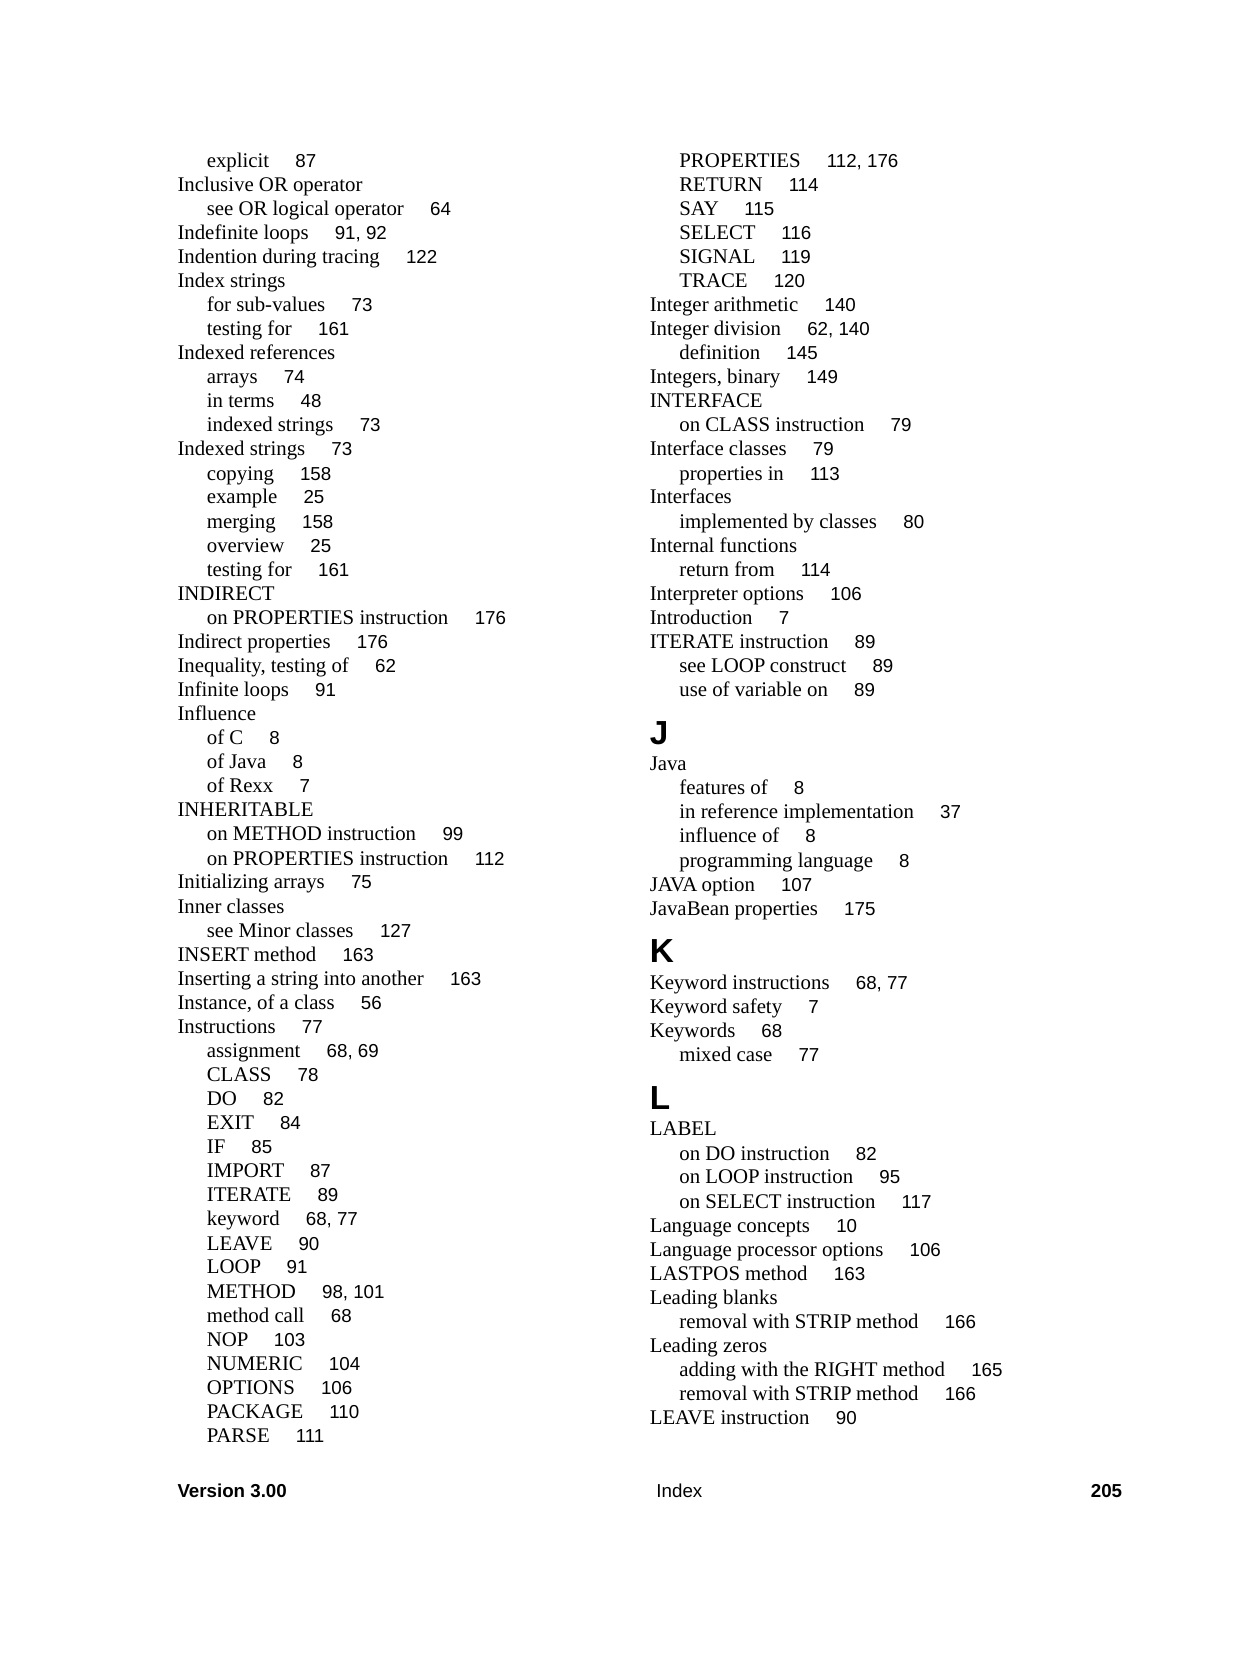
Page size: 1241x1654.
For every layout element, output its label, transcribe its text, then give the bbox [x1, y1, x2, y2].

text removal with STRIP method 166 [679, 1309, 1122, 1333]
text implemented by classes 80 [679, 508, 1122, 533]
text PARSE 111 [207, 1423, 649, 1447]
text testing for 161 [207, 557, 649, 581]
text Integer arithmetic 140 [649, 292, 1122, 316]
text Keyword safety 7 [649, 994, 1122, 1018]
text on PROPERTIES instruction 176 [207, 605, 649, 629]
text Interfaces [649, 484, 1122, 508]
text of Java 8 [207, 749, 649, 773]
text keyword 68, 77 [207, 1206, 649, 1230]
text Keyword instructions 68, 77 [649, 970, 1122, 994]
text EXIT 84 [207, 1110, 649, 1134]
text definition 145 [679, 340, 1122, 364]
text adding with the RIGHT method 165 [679, 1357, 1122, 1381]
text SAY 115 [679, 196, 1122, 220]
text ITERATE instruction 89 [649, 629, 1122, 653]
text Inclusive OR operator [177, 172, 649, 196]
text LEAVE 90 [207, 1230, 649, 1254]
text on SELECT instruction 117 [679, 1188, 1122, 1213]
text Internal functions [649, 533, 1122, 557]
text JavaBean properties 175 [649, 896, 1122, 920]
text Initializing arrays 75 [177, 869, 649, 893]
text Language concepts 10 [649, 1213, 1122, 1237]
text Instance, of a class 56 [177, 990, 649, 1014]
text influence of 8 [679, 823, 1122, 847]
text example 25 [207, 484, 649, 508]
text Index strings [177, 268, 649, 292]
text Keywords 68 [649, 1018, 1122, 1042]
text merging 158 [207, 508, 649, 533]
text on LOOP instruction 95 [679, 1164, 1122, 1188]
text Java [649, 751, 1122, 775]
text IMPORT 87 [207, 1158, 649, 1182]
text Introduction 7 [649, 605, 1122, 629]
text JAVA option 107 [649, 872, 1122, 896]
text OPTIONS 106 [207, 1375, 649, 1399]
text Integers, binary 149 [649, 364, 1122, 388]
text return from 114 [679, 557, 1122, 581]
text in reference implementation 37 [679, 799, 1122, 823]
text IF 85 [207, 1134, 649, 1158]
text NUMERIC 104 [207, 1351, 649, 1375]
text mixed case 77 [679, 1042, 1122, 1066]
text Indefinite loops 91, 92 [177, 220, 649, 244]
text Inequality, testing of 62 [177, 653, 649, 677]
text K [649, 931, 1122, 970]
text on DO instruction 82 [679, 1140, 1122, 1164]
text L [649, 1078, 1122, 1116]
text Indexed strings 73 [177, 436, 649, 460]
text SELECT 116 [679, 220, 1122, 244]
text see OR logical operator 64 [207, 196, 649, 220]
text INSERT method 163 [177, 942, 649, 966]
text Instructions 77 [177, 1014, 649, 1038]
text copying 158 [207, 460, 649, 484]
text LABEL [649, 1116, 1122, 1140]
text explicit 87 [207, 148, 649, 172]
text in terms 48 [207, 388, 649, 412]
text features of 8 [679, 775, 1122, 799]
text Inserting a string into another 163 [177, 966, 649, 990]
text Indention during tracing 122 [177, 244, 649, 268]
text arrays 74 [207, 364, 649, 388]
text J [649, 713, 1122, 751]
text see Minor classes 127 [207, 918, 649, 942]
text INTERFACE [649, 388, 1122, 412]
text LOOP 91 [207, 1254, 649, 1278]
text programming language 8 [679, 847, 1122, 872]
text overview 25 [207, 533, 649, 557]
text method call 68 [207, 1303, 649, 1327]
text assignment 68, 69 [207, 1038, 649, 1062]
text INDIRECT [177, 581, 649, 605]
text on PROPERTIES instruction 112 [207, 845, 649, 869]
text CLASS 78 [207, 1062, 649, 1086]
text on CLASS instruction 79 [679, 412, 1122, 436]
text Indexed references [177, 340, 649, 364]
text Interface classes 79 [649, 436, 1122, 460]
text NOP 103 [207, 1327, 649, 1351]
text Integer division 62, 140 [649, 316, 1122, 340]
text for sub-values 73 [207, 292, 649, 316]
text Leading blanks [649, 1285, 1122, 1309]
text properties in 113 [679, 460, 1122, 484]
text of C 8 [207, 725, 649, 749]
text METHOD 98, 101 [207, 1278, 649, 1303]
text use of variable on 89 [679, 677, 1122, 701]
text Infinite loops 91 [177, 677, 649, 701]
text Interpreter options 106 [649, 581, 1122, 605]
text RETURN 114 [679, 172, 1122, 196]
text Language processor options 106 [649, 1237, 1122, 1261]
text ITERATE 89 [207, 1182, 649, 1206]
text removal with STRIP method 166 [679, 1381, 1122, 1405]
text indexed strings 73 [207, 412, 649, 436]
text SIGNAL 119 [679, 244, 1122, 268]
text INHERITABLE [177, 797, 649, 821]
text see LOOP construct 89 [679, 653, 1122, 677]
text PACKAGE 110 [207, 1399, 649, 1423]
text DO 82 [207, 1086, 649, 1110]
text Leading zeros [649, 1333, 1122, 1357]
text LEAVE instruction 90 [649, 1405, 1122, 1429]
text of Rexx 7 [207, 773, 649, 797]
text Indirect properties 176 [177, 629, 649, 653]
text Inner classes [177, 893, 649, 918]
text testing for 161 [207, 316, 649, 340]
text PROPERTIES 112, 176 [679, 148, 1122, 172]
text TRACE 120 [679, 268, 1122, 292]
text LASTPOS method 163 [649, 1261, 1122, 1285]
text Influence [177, 701, 649, 725]
text on METHOD instruction 99 [207, 821, 649, 845]
